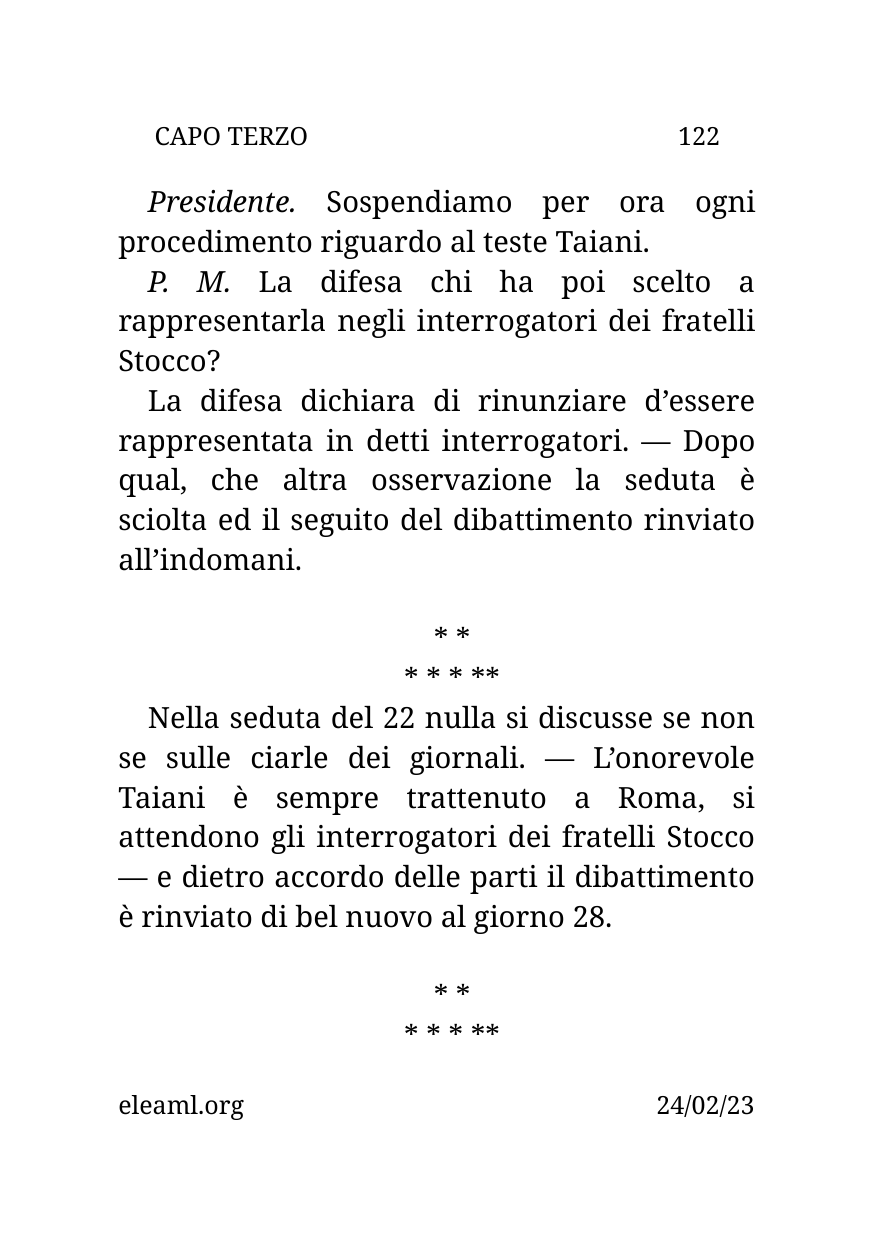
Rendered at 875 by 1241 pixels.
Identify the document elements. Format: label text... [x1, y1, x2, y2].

text * * [118, 975, 756, 1015]
text * * * ** [118, 1015, 756, 1055]
text Presidente. Sospendiamo per ora ogni procedimento riguardo al teste Taiani. [118, 182, 756, 261]
text Nella seduta del 22 nulla si discusse se non se sulle ciarle dei giornali. — L’onorevole Taiani è sempre trattenuto a Roma, si attendono gli interrogatori dei fratelli Stocco — e dietro accordo delle parti il dibattimento è rinviato di bel nuovo al giorno 28. [118, 698, 756, 936]
text * * * ** [118, 658, 756, 698]
text La difesa dichiara di rinunziare d’essere rappresentata in detti interrogatori. — Dopo qual, che altra osservazione la seduta è sciolta ed il seguito del dibattimento rinviato all’indomani. [118, 380, 756, 578]
text P. M. La difesa chi ha poi scelto a rappresentarla negli interrogatori dei fratelli Stocco? [118, 261, 756, 380]
text * * [118, 618, 756, 658]
